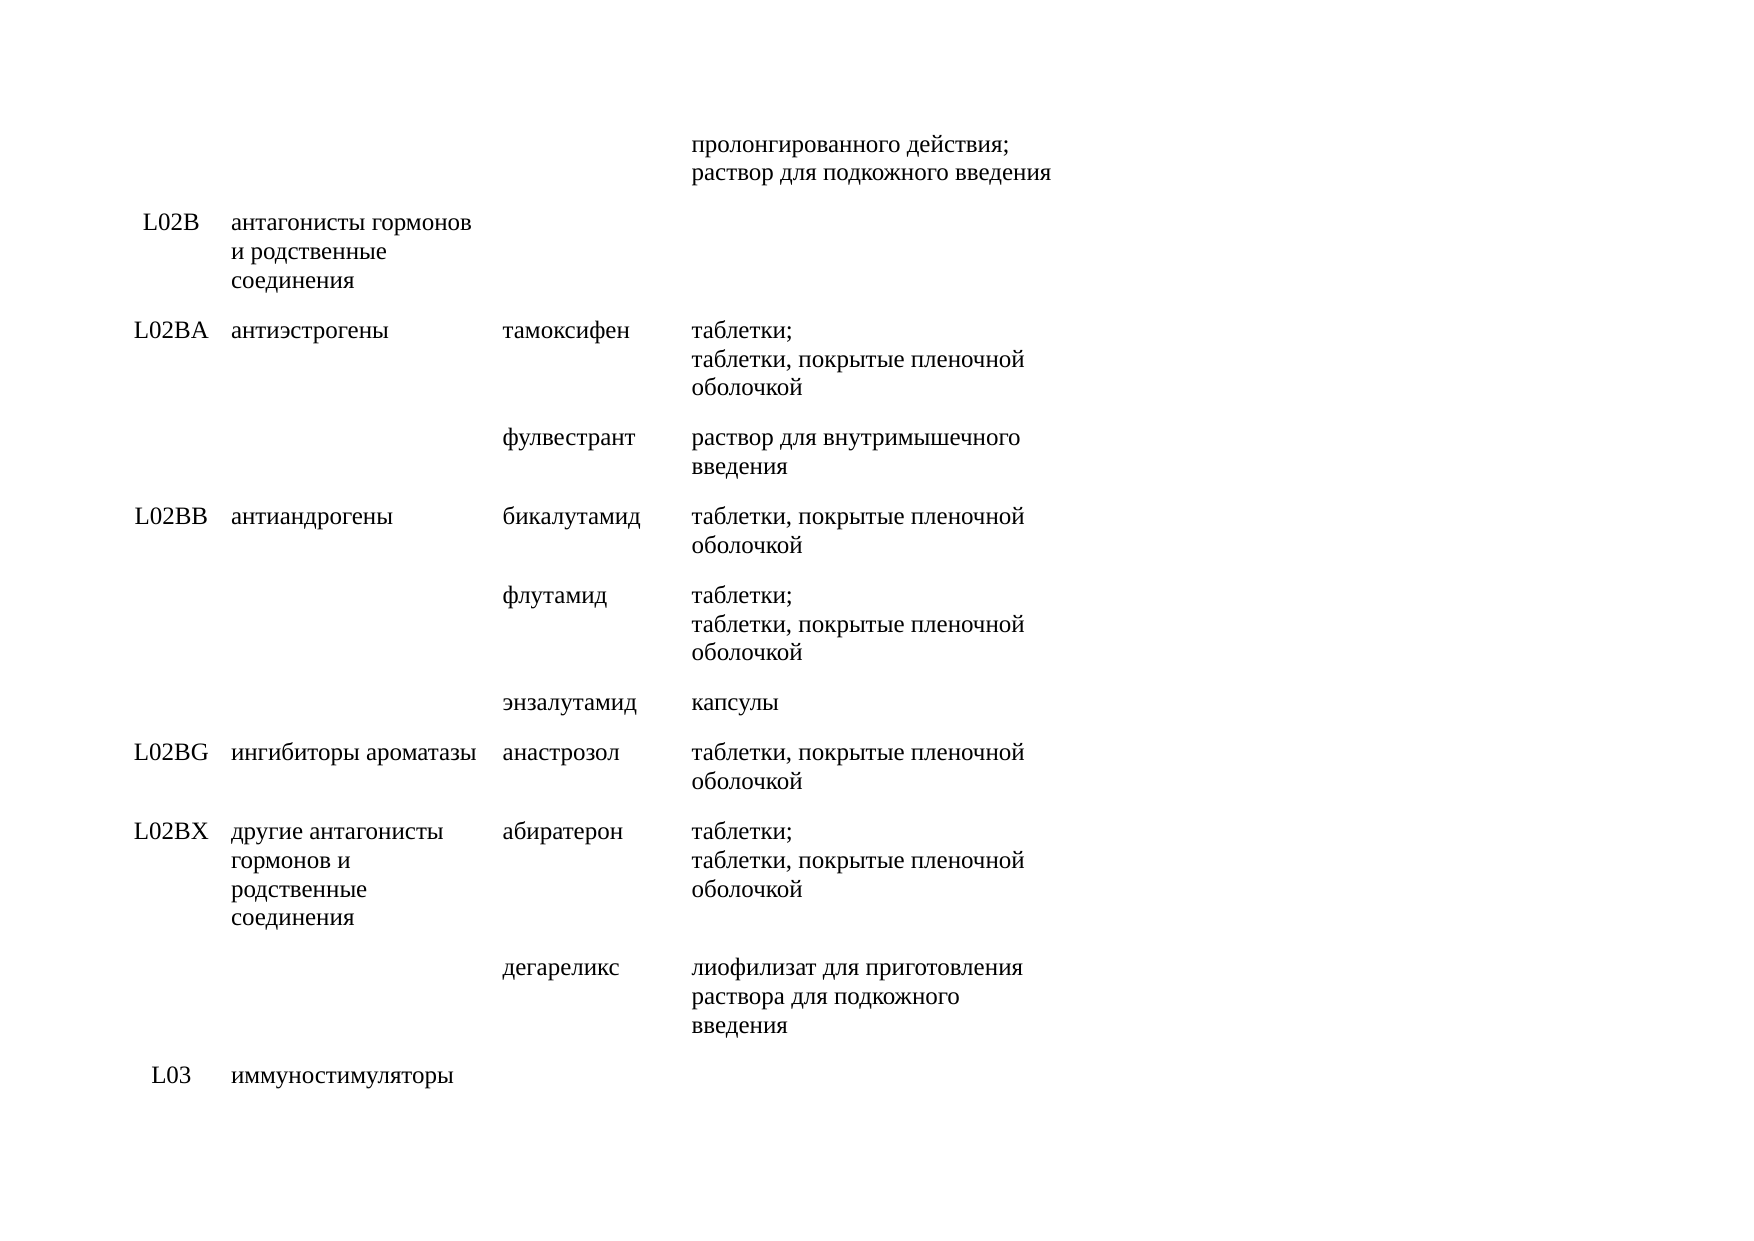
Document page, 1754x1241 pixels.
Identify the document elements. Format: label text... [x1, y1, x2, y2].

table_cell раствор для внутримышечного введения [685, 412, 1063, 491]
table_cell L02BB [118, 491, 224, 569]
table_cell L02BA [118, 304, 224, 412]
table_cell [118, 942, 224, 1049]
table_cell таблетки, покрытые пленочной оболочкой [685, 491, 1063, 569]
table_cell таблетки; таблетки, покрытые пленочной оболочкой [685, 569, 1063, 677]
table_cell L02BX [118, 806, 224, 942]
table_cell таблетки, покрытые пленочной оболочкой [685, 727, 1063, 806]
table_cell L03 [118, 1049, 224, 1099]
table_cell иммуностимуляторы [224, 1049, 496, 1099]
table_cell [118, 677, 224, 727]
table_cell флутамид [496, 569, 685, 677]
table_cell [224, 942, 496, 1049]
table_cell L02B [118, 197, 224, 304]
table_cell [224, 569, 496, 677]
table_cell [224, 412, 496, 491]
table_cell [496, 1049, 685, 1099]
table_cell [224, 677, 496, 727]
table_cell абиратерон [496, 806, 685, 942]
table_cell дегареликс [496, 942, 685, 1049]
table_cell [496, 197, 685, 304]
table_cell бикалутамид [496, 491, 685, 569]
table_cell лиофилизат для приготовления раствора для подкожного введения [685, 942, 1063, 1049]
table_cell антагонисты гормонов и родственные соединения [224, 197, 496, 304]
table_cell [685, 197, 1063, 304]
table_cell [685, 1049, 1063, 1099]
table_cell [118, 569, 224, 677]
table_cell другие антагонисты гормонов и родственные соединения [224, 806, 496, 942]
table_cell анастрозол [496, 727, 685, 806]
table_cell капсулы [685, 677, 1063, 727]
table_cell [118, 118, 224, 197]
table_cell ингибиторы ароматазы [224, 727, 496, 806]
table_cell пролонгированного действия; раствор для подкожного введения [685, 118, 1063, 197]
table_cell таблетки; таблетки, покрытые пленочной оболочкой [685, 304, 1063, 412]
table_cell фулвестрант [496, 412, 685, 491]
table_cell антиандрогены [224, 491, 496, 569]
table_cell антиэстрогены [224, 304, 496, 412]
table_cell [118, 412, 224, 491]
table_cell таблетки; таблетки, покрытые пленочной оболочкой [685, 806, 1063, 942]
table_cell [496, 118, 685, 197]
table_cell энзалутамид [496, 677, 685, 727]
table_cell тамоксифен [496, 304, 685, 412]
table_cell L02BG [118, 727, 224, 806]
table_cell [224, 118, 496, 197]
